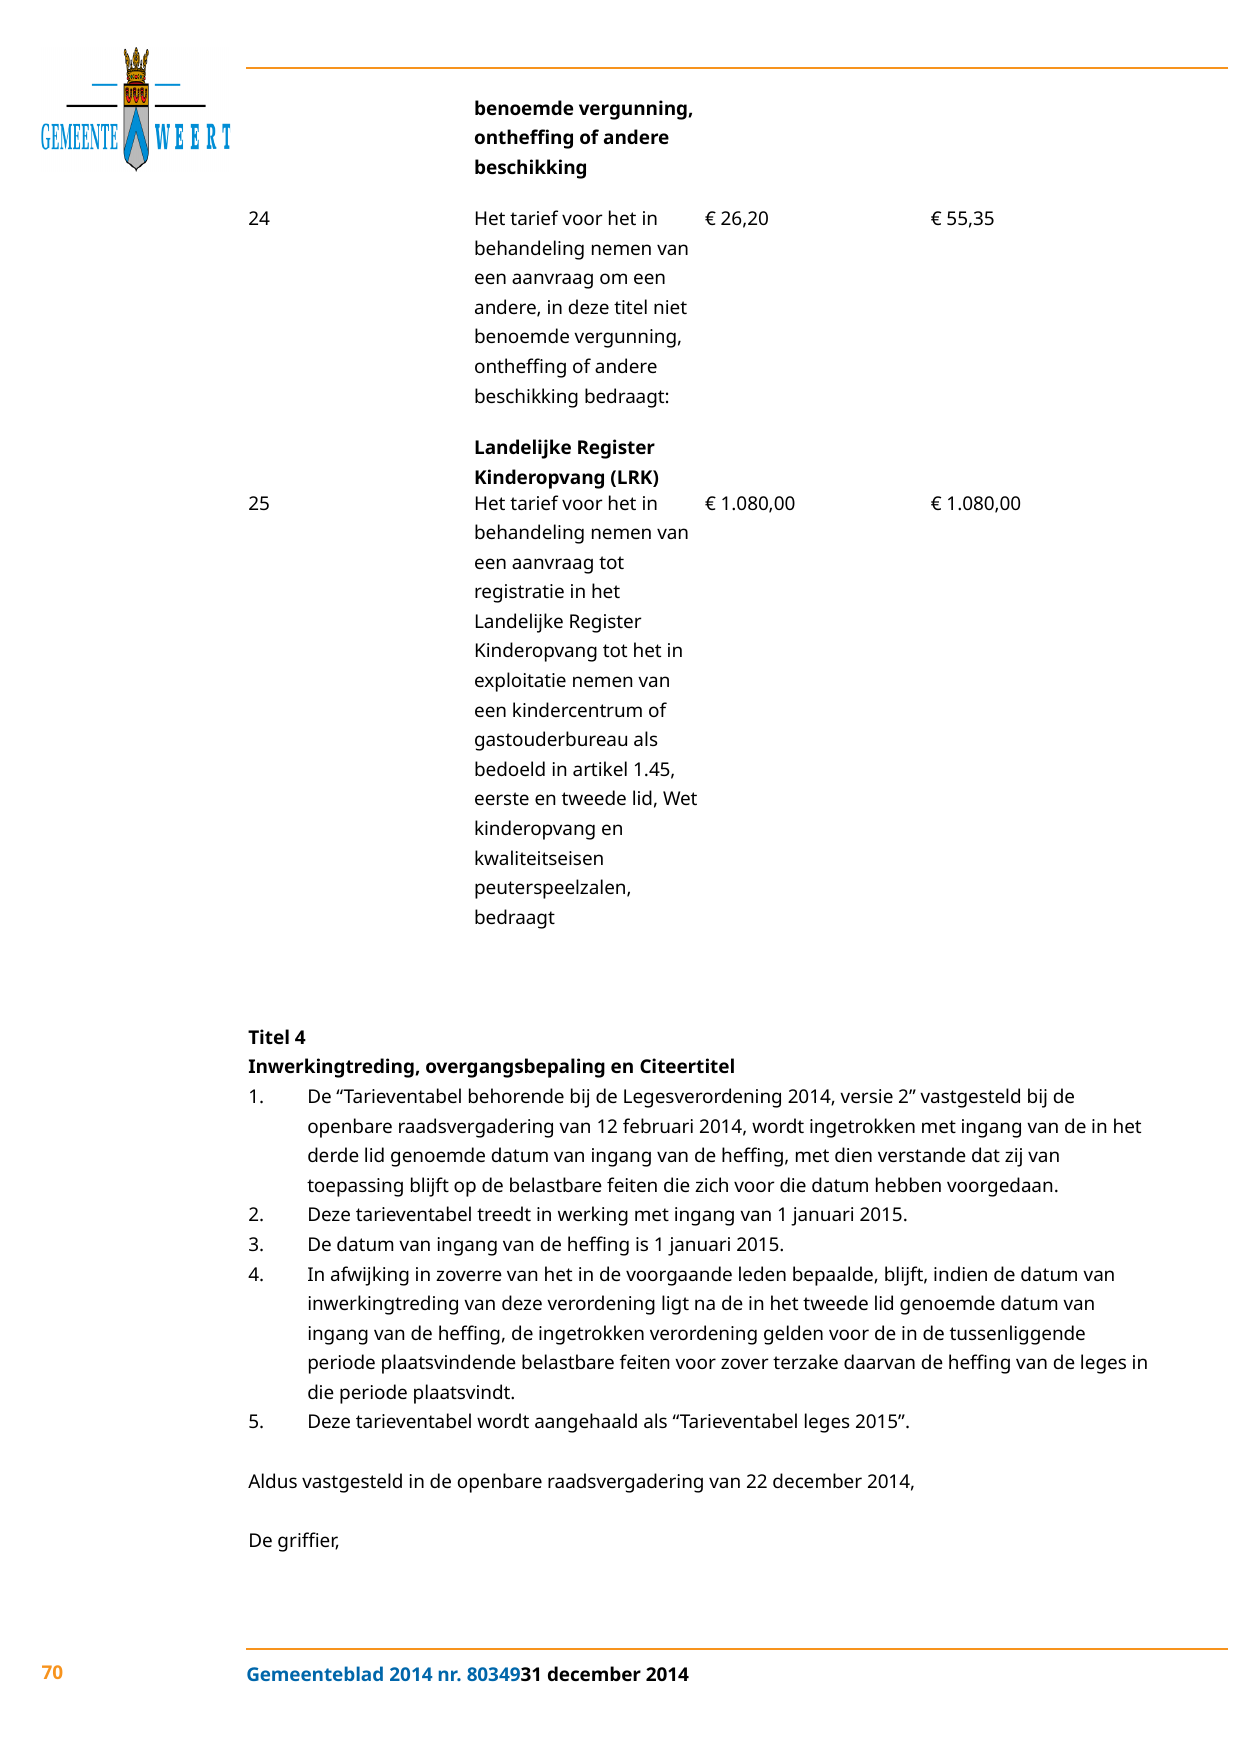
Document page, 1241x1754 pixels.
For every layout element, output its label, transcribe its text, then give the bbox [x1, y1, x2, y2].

table_cell Het tarief voor het in behandeling nemen van een aanvraag tot registratie in het Landelijke Register Kinderopvang tot het in exploitatie nemen van een kindercentrum of gastouderbureau als bedoeld in artikel 1.45, eerste en tweede lid, Wet kinderopvang en kwaliteitseisen peuterspeelzalen, bedraagt [474, 490, 700, 929]
table_cell [700, 409, 926, 434]
text De griffier, [248, 1527, 1152, 1553]
table_cell 24 [248, 205, 474, 409]
table_cell [700, 95, 926, 180]
table_cell [926, 434, 1152, 490]
list In afwijking in zoverre van het in de voorgaande leden bepaalde, blijft, indien de datum van inwerkingtreding van deze verordening ligt na de in het tweede lid genoemde datum van ingang van de heffing, de ingetrokken verordening gelden voor de in de tussenliggende periode plaatsvindende belastbare feiten voor zover terzake daarvan de heffing van de leges in die periode plaatsvindt. [248, 1261, 1152, 1405]
text Inwerkingtreding, overgangsbepaling en Citeertitel [248, 1054, 1152, 1079]
table_cell [248, 409, 474, 434]
table_cell 25 [248, 490, 474, 929]
list De datum van ingang van de heffing is 1 januari 2015. [248, 1231, 1152, 1257]
table_cell [248, 434, 474, 490]
text Titel 4 [248, 1024, 1152, 1050]
table_cell [926, 409, 1152, 434]
table_cell [248, 180, 474, 205]
table_cell [474, 409, 700, 434]
text Aldus vastgesteld in de openbare raadsvergadering van 22 december 2014, [248, 1468, 1152, 1494]
table_cell [474, 180, 700, 205]
table_cell [700, 180, 926, 205]
table_cell [926, 95, 1152, 180]
picture [41, 47, 231, 172]
list Deze tarieventabel wordt aangehaald als “Tarieventabel leges 2015”. [248, 1409, 1152, 1434]
table_cell € 1.080,00 [926, 490, 1152, 929]
list Deze tarieventabel treedt in werking met ingang van 1 januari 2015. [248, 1202, 1152, 1227]
table_cell € 55,35 [926, 205, 1152, 409]
table_cell € 26,20 [700, 205, 926, 409]
table_cell [700, 434, 926, 490]
list De “Tarieventabel behorende bij de Legesverordening 2014, versie 2” vastgesteld bij de openbare raadsvergadering van 12 februari 2014, wordt ingetrokken met ingang van de in het derde lid genoemde datum van ingang van de heffing, met dien verstande dat zij van toepassing blijft op de belastbare feiten die zich voor die datum hebben voorgedaan. [248, 1083, 1152, 1198]
table_cell benoemde vergunning, ontheffing of andere beschikking [474, 95, 700, 180]
table_cell [248, 95, 474, 180]
table_cell [926, 180, 1152, 205]
table_cell Landelijke Register Kinderopvang (LRK) [474, 434, 700, 490]
table_cell € 1.080,00 [700, 490, 926, 929]
table_cell Het tarief voor het in behandeling nemen van een aanvraag om een andere, in deze titel niet benoemde vergunning, ontheffing of andere beschikking bedraagt: [474, 205, 700, 409]
